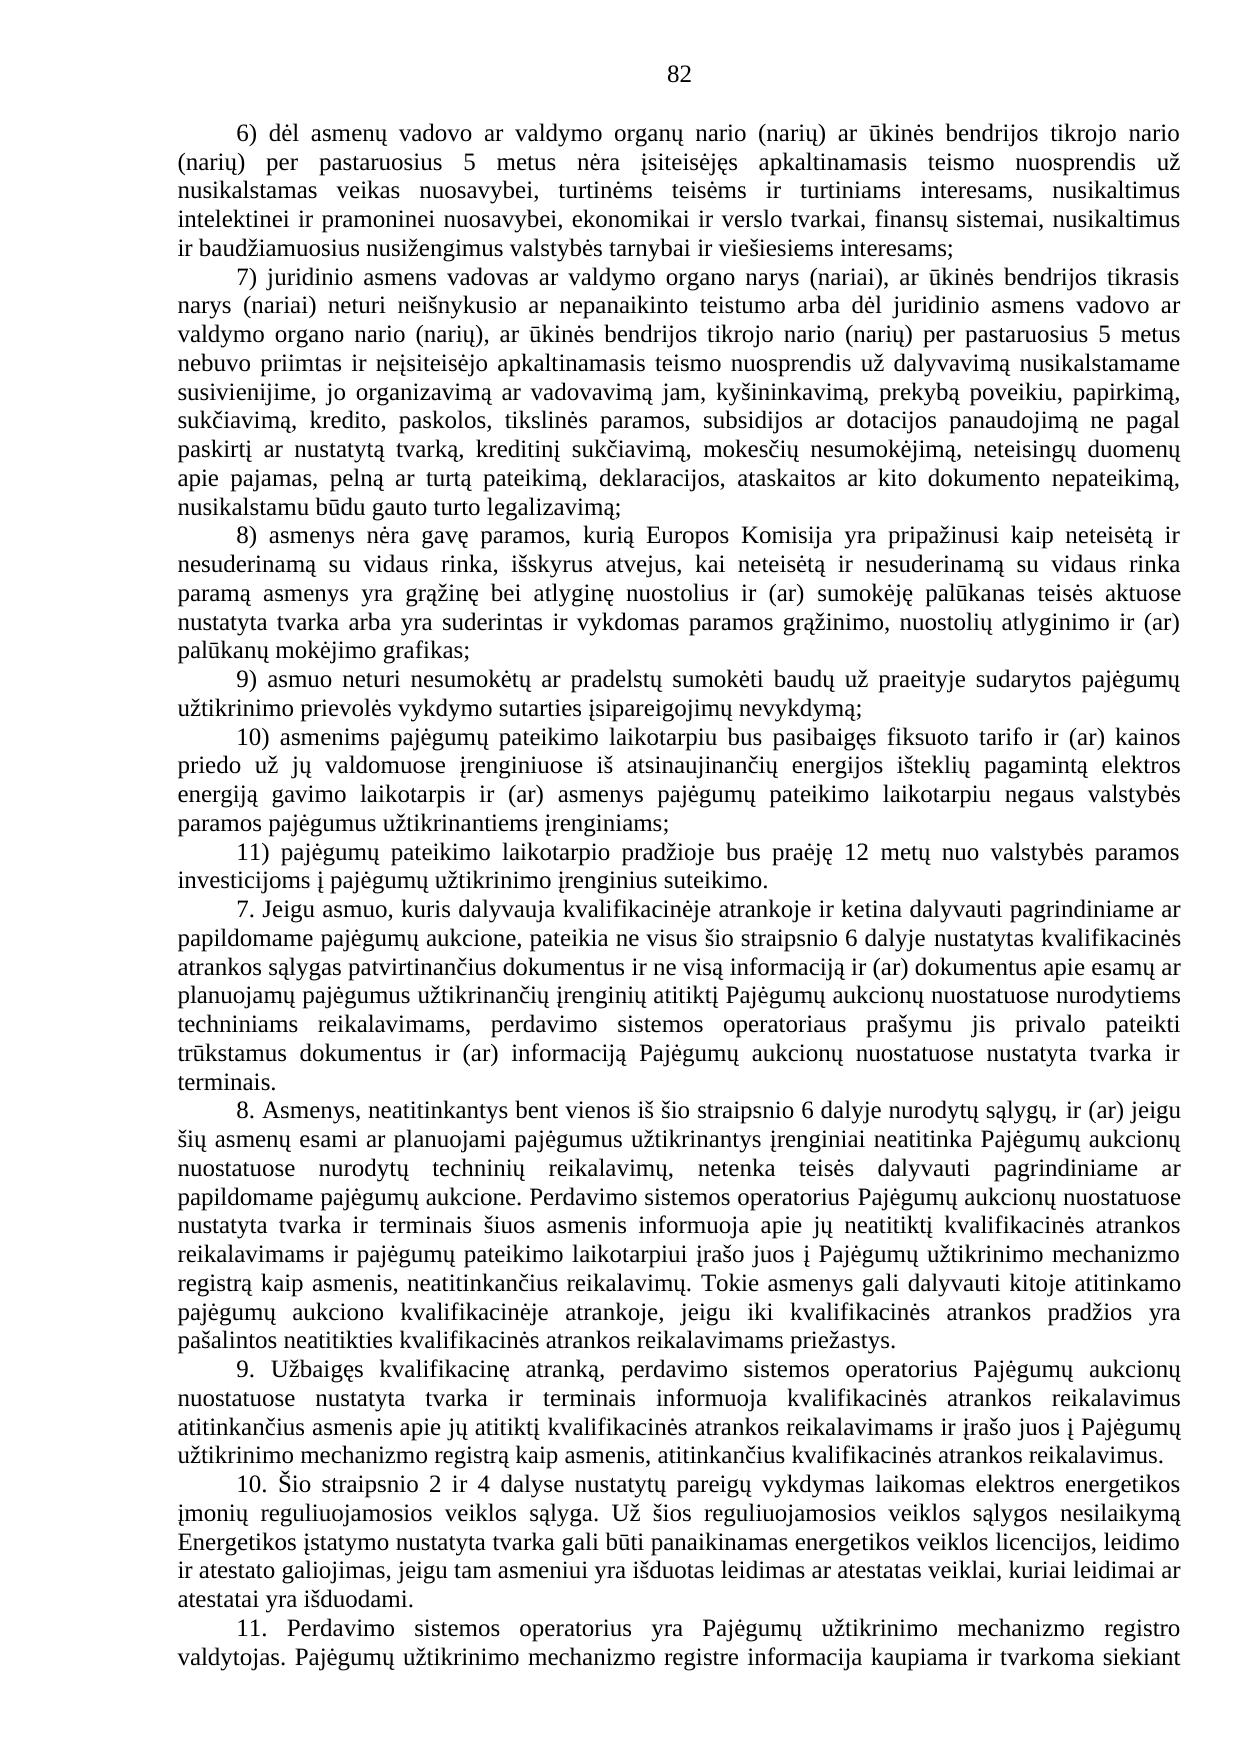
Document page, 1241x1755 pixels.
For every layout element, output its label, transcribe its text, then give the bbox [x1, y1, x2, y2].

text 8) asmenys nėra gavę paramos, kurią Europos Komisija yra pripažinusi kaip neteisėtą ir nesuderinamą su vidaus rinka, išskyrus atvejus, kai neteisėtą ir nesuderinamą su vidaus rinka paramą asmenys yra grąžinę bei atlyginę nuostolius ir (ar) sumokėję palūkanas teisės aktuose nustatyta tvarka arba yra suderintas ir vykdomas paramos grąžinimo, nuostolių atlyginimo ir (ar) palūkanų mokėjimo grafikas; [177, 521, 1181, 664]
text 11. Perdavimo sistemos operatorius yra Pajėgumų užtikrinimo mechanizmo registro valdytojas. Pajėgumų užtikrinimo mechanizmo registre informacija kaupiama ir tvarkoma siekiant [177, 1613, 1181, 1671]
text 10. Šio straipsnio 2 ir 4 dalyse nustatytų pareigų vykdymas laikomas elektros energetikos įmonių reguliuojamosios veiklos sąlyga. Už šios reguliuojamosios veiklos sąlygos nesilaikymą Energetikos įstatymo nustatyta tvarka gali būti panaikinamas energetikos veiklos licencijos, leidimo ir atestato galiojimas, jeigu tam asmeniui yra išduotas leidimas ar atestatas veiklai, kuriai leidimai ar atestatai yra išduodami. [177, 1469, 1181, 1613]
text 7) juridinio asmens vadovas ar valdymo organo narys (nariai), ar ūkinės bendrijos tikrasis narys (nariai) neturi neišnykusio ar nepanaikinto teistumo arba dėl juridinio asmens vadovo ar valdymo organo nario (narių), ar ūkinės bendrijos tikrojo nario (narių) per pastaruosius 5 metus nebuvo priimtas ir neįsiteisėjo apkaltinamasis teismo nuosprendis už dalyvavimą nusikalstamame susivienijime, jo organizavimą ar vadovavimą jam, kyšininkavimą, prekybą poveikiu, papirkimą, sukčiavimą, kredito, paskolos, tikslinės paramos, subsidijos ar dotacijos panaudojimą ne pagal paskirtį ar nustatytą tvarką, kreditinį sukčiavimą, mokesčių nesumokėjimą, neteisingų duomenų apie pajamas, pelną ar turtą pateikimą, deklaracijos, ataskaitos ar kito dokumento nepateikimą, nusikalstamu būdu gauto turto legalizavimą; [177, 262, 1181, 521]
text 8. Asmenys, neatitinkantys bent vienos iš šio straipsnio 6 dalyje nurodytų sąlygų, ir (ar) jeigu šių asmenų esami ar planuojami pajėgumus užtikrinantys įrenginiai neatitinka Pajėgumų aukcionų nuostatuose nurodytų techninių reikalavimų, netenka teisės dalyvauti pagrindiniame ar papildomame pajėgumų aukcione. Perdavimo sistemos operatorius Pajėgumų aukcionų nuostatuose nustatyta tvarka ir terminais šiuos asmenis informuoja apie jų neatitiktį kvalifikacinės atrankos reikalavimams ir pajėgumų pateikimo laikotarpiui įrašo juos į Pajėgumų užtikrinimo mechanizmo registrą kaip asmenis, neatitinkančius reikalavimų. Tokie asmenys gali dalyvauti kitoje atitinkamo pajėgumų aukciono kvalifikacinėje atrankoje, jeigu iki kvalifikacinės atrankos pradžios yra pašalintos neatitikties kvalifikacinės atrankos reikalavimams priežastys. [177, 1096, 1181, 1354]
text 9) asmuo neturi nesumokėtų ar pradelstų sumokėti baudų už praeityje sudarytos pajėgumų užtikrinimo prievolės vykdymo sutarties įsipareigojimų nevykdymą; [177, 664, 1181, 722]
text 7. Jeigu asmuo, kuris dalyvauja kvalifikacinėje atrankoje ir ketina dalyvauti pagrindiniame ar papildomame pajėgumų aukcione, pateikia ne visus šio straipsnio 6 dalyje nustatytas kvalifikacinės atrankos sąlygas patvirtinančius dokumentus ir ne visą informaciją ir (ar) dokumentus apie esamų ar planuojamų pajėgumus užtikrinančių įrenginių atitiktį Pajėgumų aukcionų nuostatuose nurodytiems techniniams reikalavimams, perdavimo sistemos operatoriaus prašymu jis privalo pateikti trūkstamus dokumentus ir (ar) informaciją Pajėgumų aukcionų nuostatuose nustatyta tvarka ir terminais. [177, 894, 1181, 1096]
text 6) dėl asmenų vadovo ar valdymo organų nario (narių) ar ūkinės bendrijos tikrojo nario (narių) per pastaruosius 5 metus nėra įsiteisėjęs apkaltinamasis teismo nuosprendis už nusikalstamas veikas nuosavybei, turtinėms teisėms ir turtiniams interesams, nusikaltimus intelektinei ir pramoninei nuosavybei, ekonomikai ir verslo tvarkai, finansų sistemai, nusikaltimus ir baudžiamuosius nusižengimus valstybės tarnybai ir viešiesiems interesams; [177, 118, 1181, 262]
text 11) pajėgumų pateikimo laikotarpio pradžioje bus praėję 12 metų nuo valstybės paramos investicijoms į pajėgumų užtikrinimo įrenginius suteikimo. [177, 837, 1181, 894]
text 10) asmenims pajėgumų pateikimo laikotarpiu bus pasibaigęs fiksuoto tarifo ir (ar) kainos priedo už jų valdomuose įrenginiuose iš atsinaujinančių energijos išteklių pagamintą elektros energiją gavimo laikotarpis ir (ar) asmenys pajėgumų pateikimo laikotarpiu negaus valstybės paramos pajėgumus užtikrinantiems įrenginiams; [177, 722, 1181, 837]
text 9. Užbaigęs kvalifikacinę atranką, perdavimo sistemos operatorius Pajėgumų aukcionų nuostatuose nustatyta tvarka ir terminais informuoja kvalifikacinės atrankos reikalavimus atitinkančius asmenis apie jų atitiktį kvalifikacinės atrankos reikalavimams ir įrašo juos į Pajėgumų užtikrinimo mechanizmo registrą kaip asmenis, atitinkančius kvalifikacinės atrankos reikalavimus. [177, 1354, 1181, 1469]
